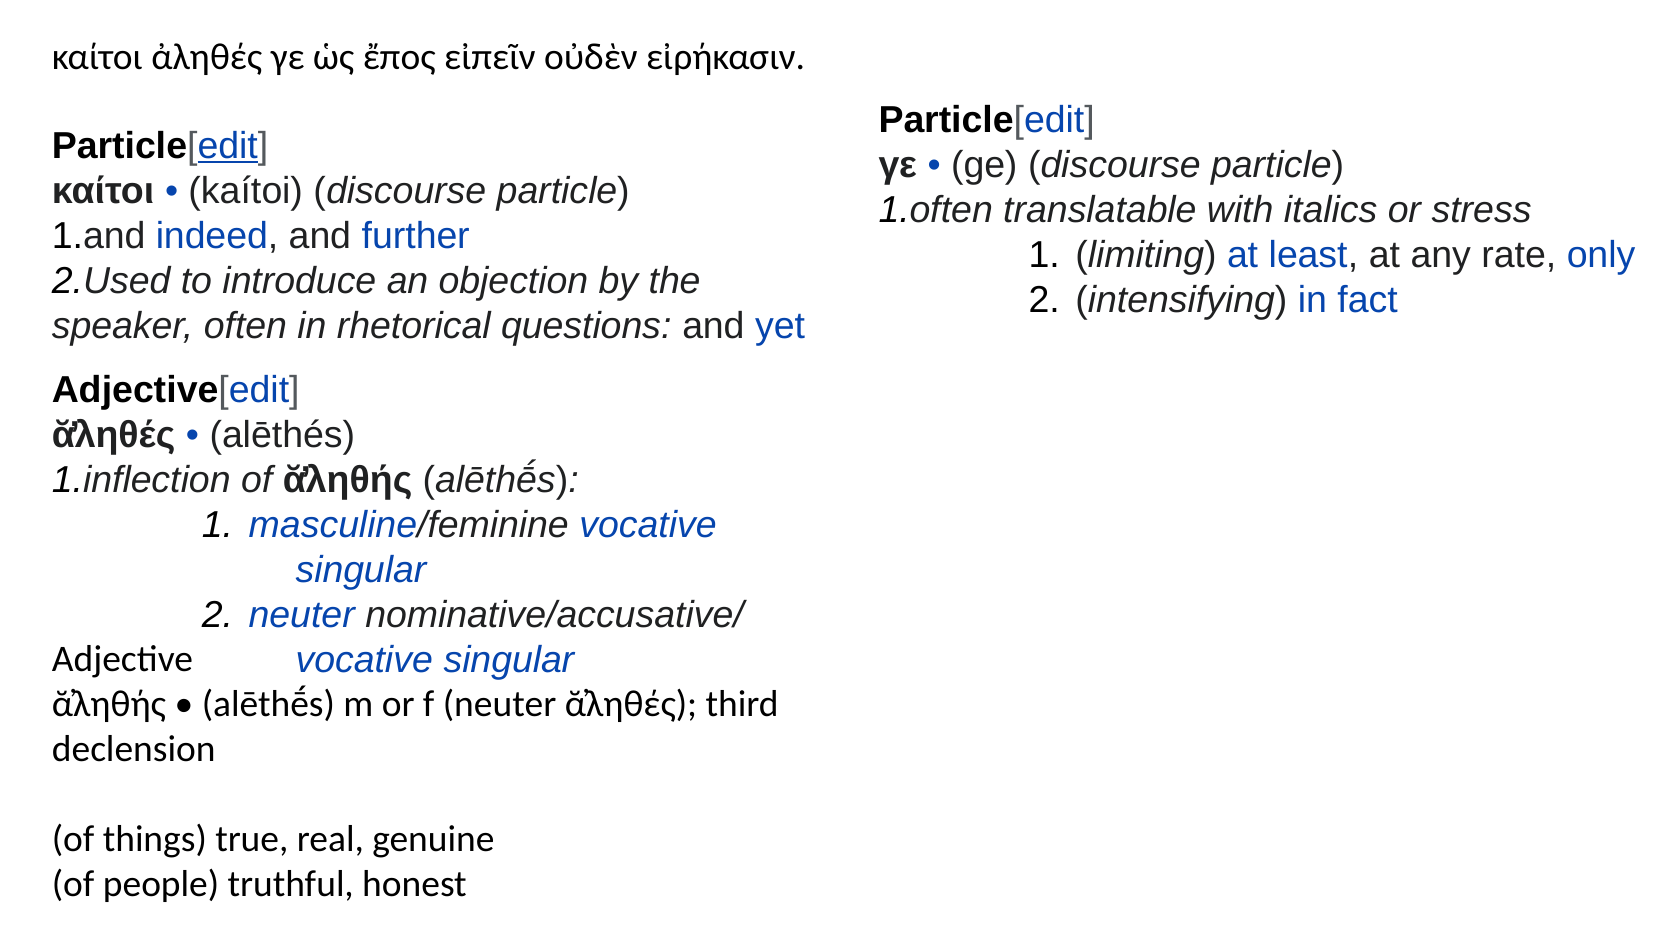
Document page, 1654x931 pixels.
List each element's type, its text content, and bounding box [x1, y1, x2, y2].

text_box Particle[edit] καίτοι • (kaítoi) (discourse particle) and indeed, and further Used to introduce an objection by the speaker, often in rhetorical questions: and yet [37, 114, 864, 354]
text_box Adjective ᾰ̓ληθής • (alēthḗs) m or f (neuter ᾰ̓ληθές); third declension (of things) true, real, genuine (of people) truthful, honest [37, 627, 864, 912]
text_box Particle[edit] γε • (ge) (discourse particle) often translatable with italics or stress (limiting) at least, at any rate, only (intensifying) in fact [863, 88, 1654, 328]
text_box καίτοι ἀληθές γε ὡς ἔπος εἰπεῖν οὐδὲν εἰρήκασιν. [37, 25, 864, 85]
text_box Adjective[edit] ᾰ̓ληθές • (alēthés) inflection of ᾰ̓ληθής (alēthḗs): masculine/feminine vocative singular neuter nominative/accusative/vocative singular [37, 357, 864, 627]
